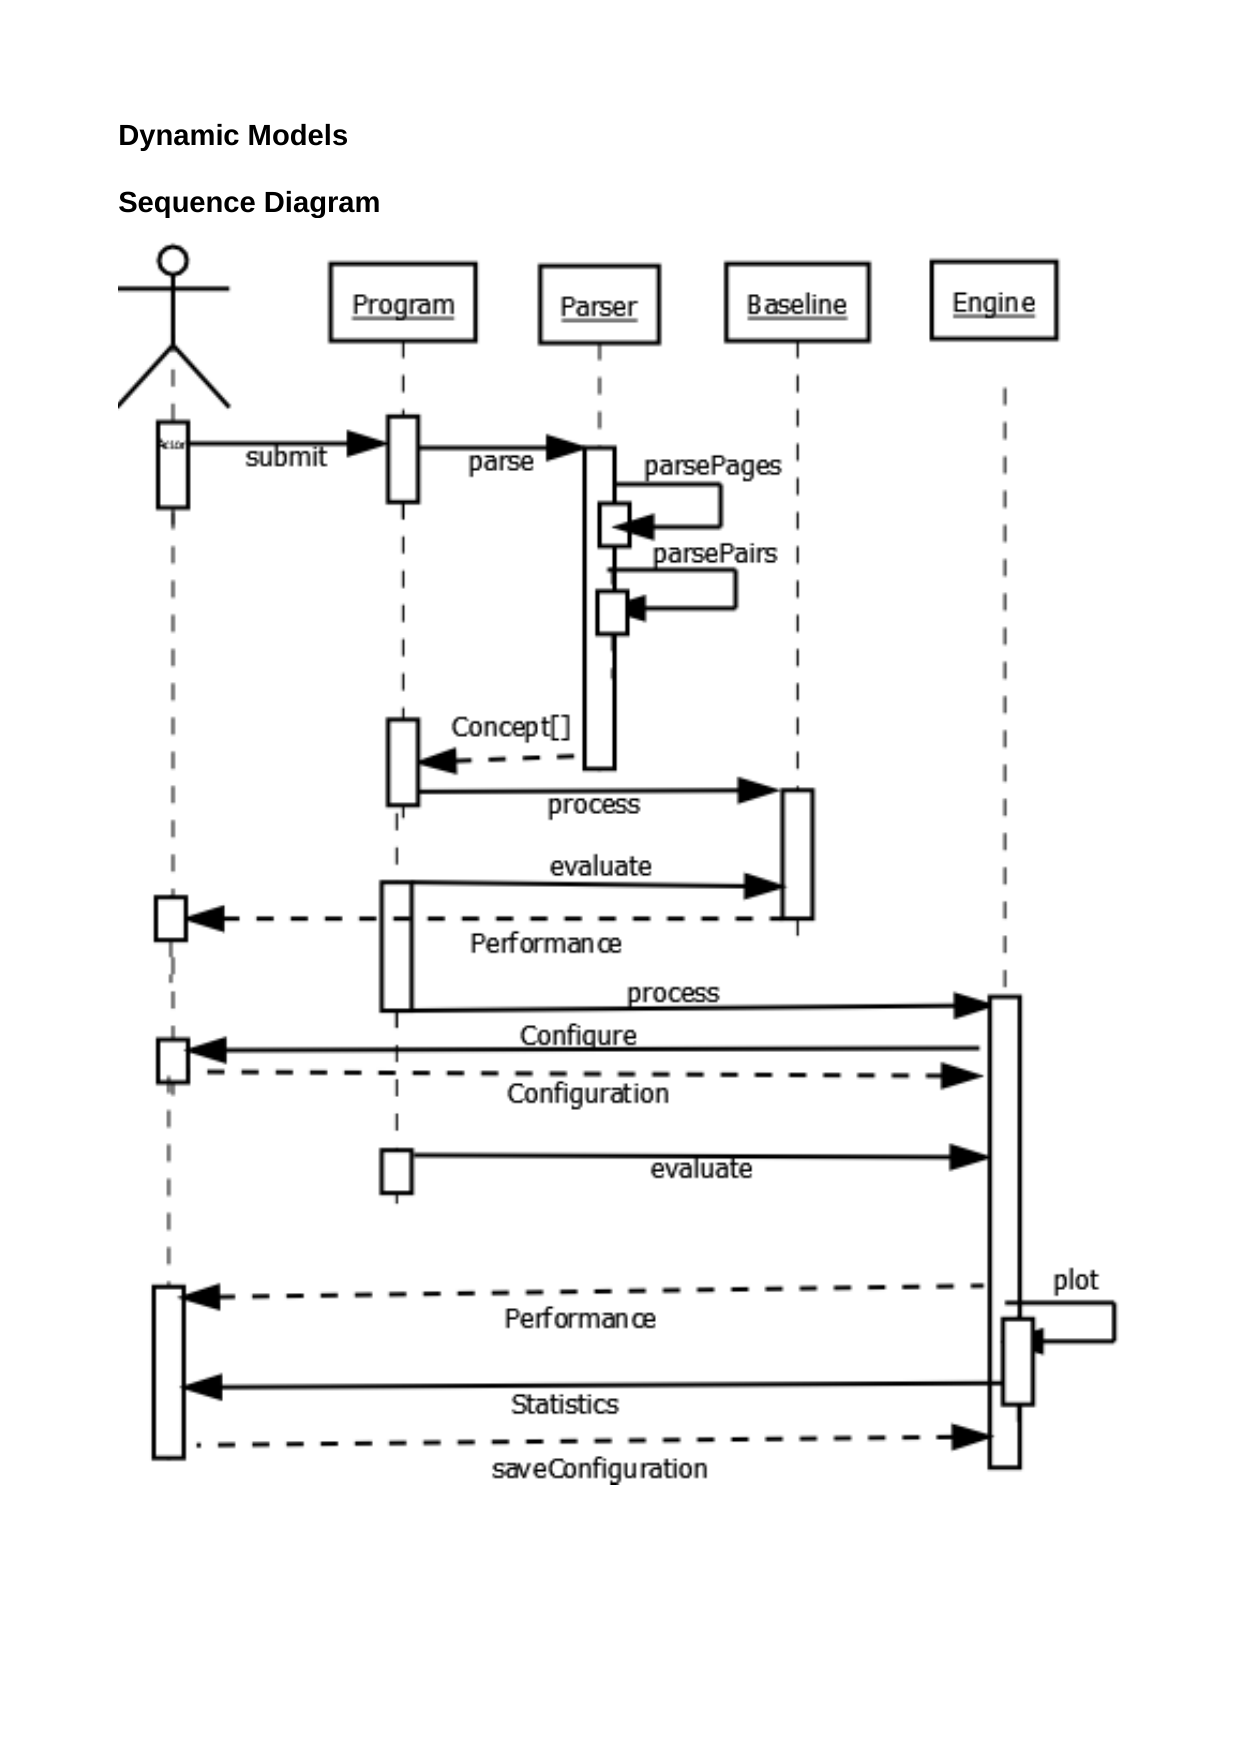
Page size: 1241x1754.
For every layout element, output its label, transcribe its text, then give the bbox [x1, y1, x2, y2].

subtitle Sequence Diagram [118, 185, 1122, 218]
subtitle Dynamic Models [118, 118, 1122, 152]
